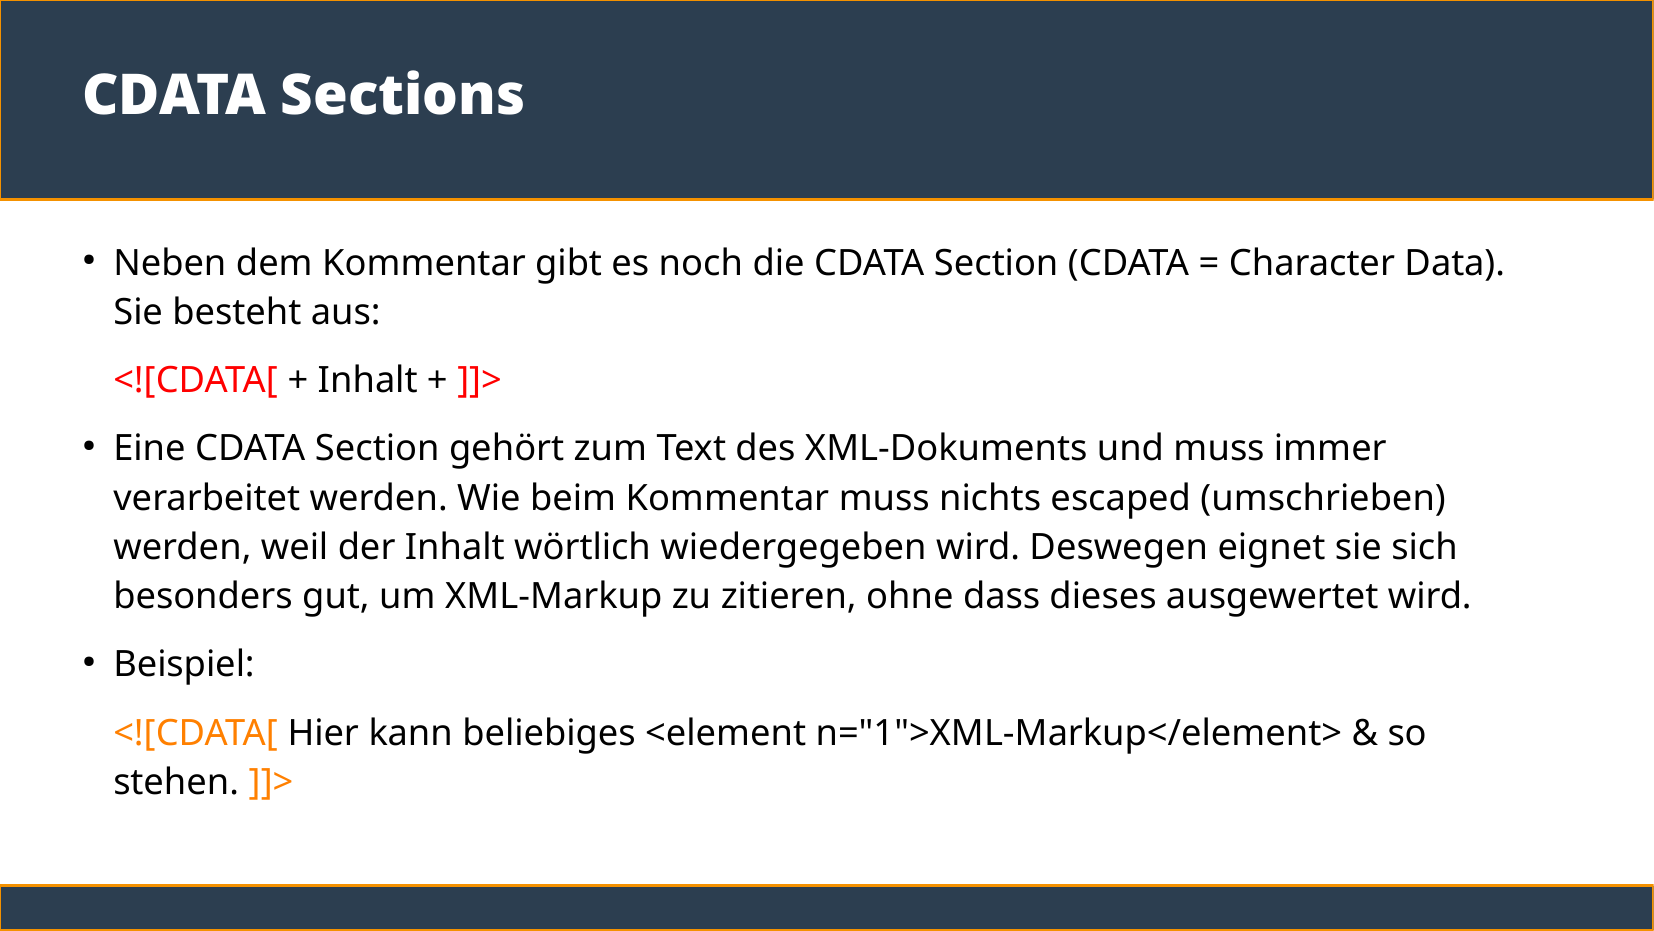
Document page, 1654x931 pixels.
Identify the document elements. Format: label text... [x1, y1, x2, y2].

list Neben dem Kommentar gibt es noch die CDATA Section (CDATA = Character Data). Sie besteht aus: <![CDATA[ + Inhalt + ]]> Eine CDATA Section gehört zum Text des XML-Dokuments und muss immer verarbeitet werden. Wie beim Kommentar muss nichts escaped (umschrieben) werden, weil der Inhalt wörtlich wiedergegeben wird. Deswegen eignet sie sich besonders gut, um XML-Markup zu zitieren, ohne dass dieses ausgewertet wird. Beispiel: <![CDATA[ Hier kann beliebiges <element n="1">XML-Markup</element> & so stehen. ]]> [82, 236, 1563, 811]
title CDATA Sections [82, 14, 1571, 171]
